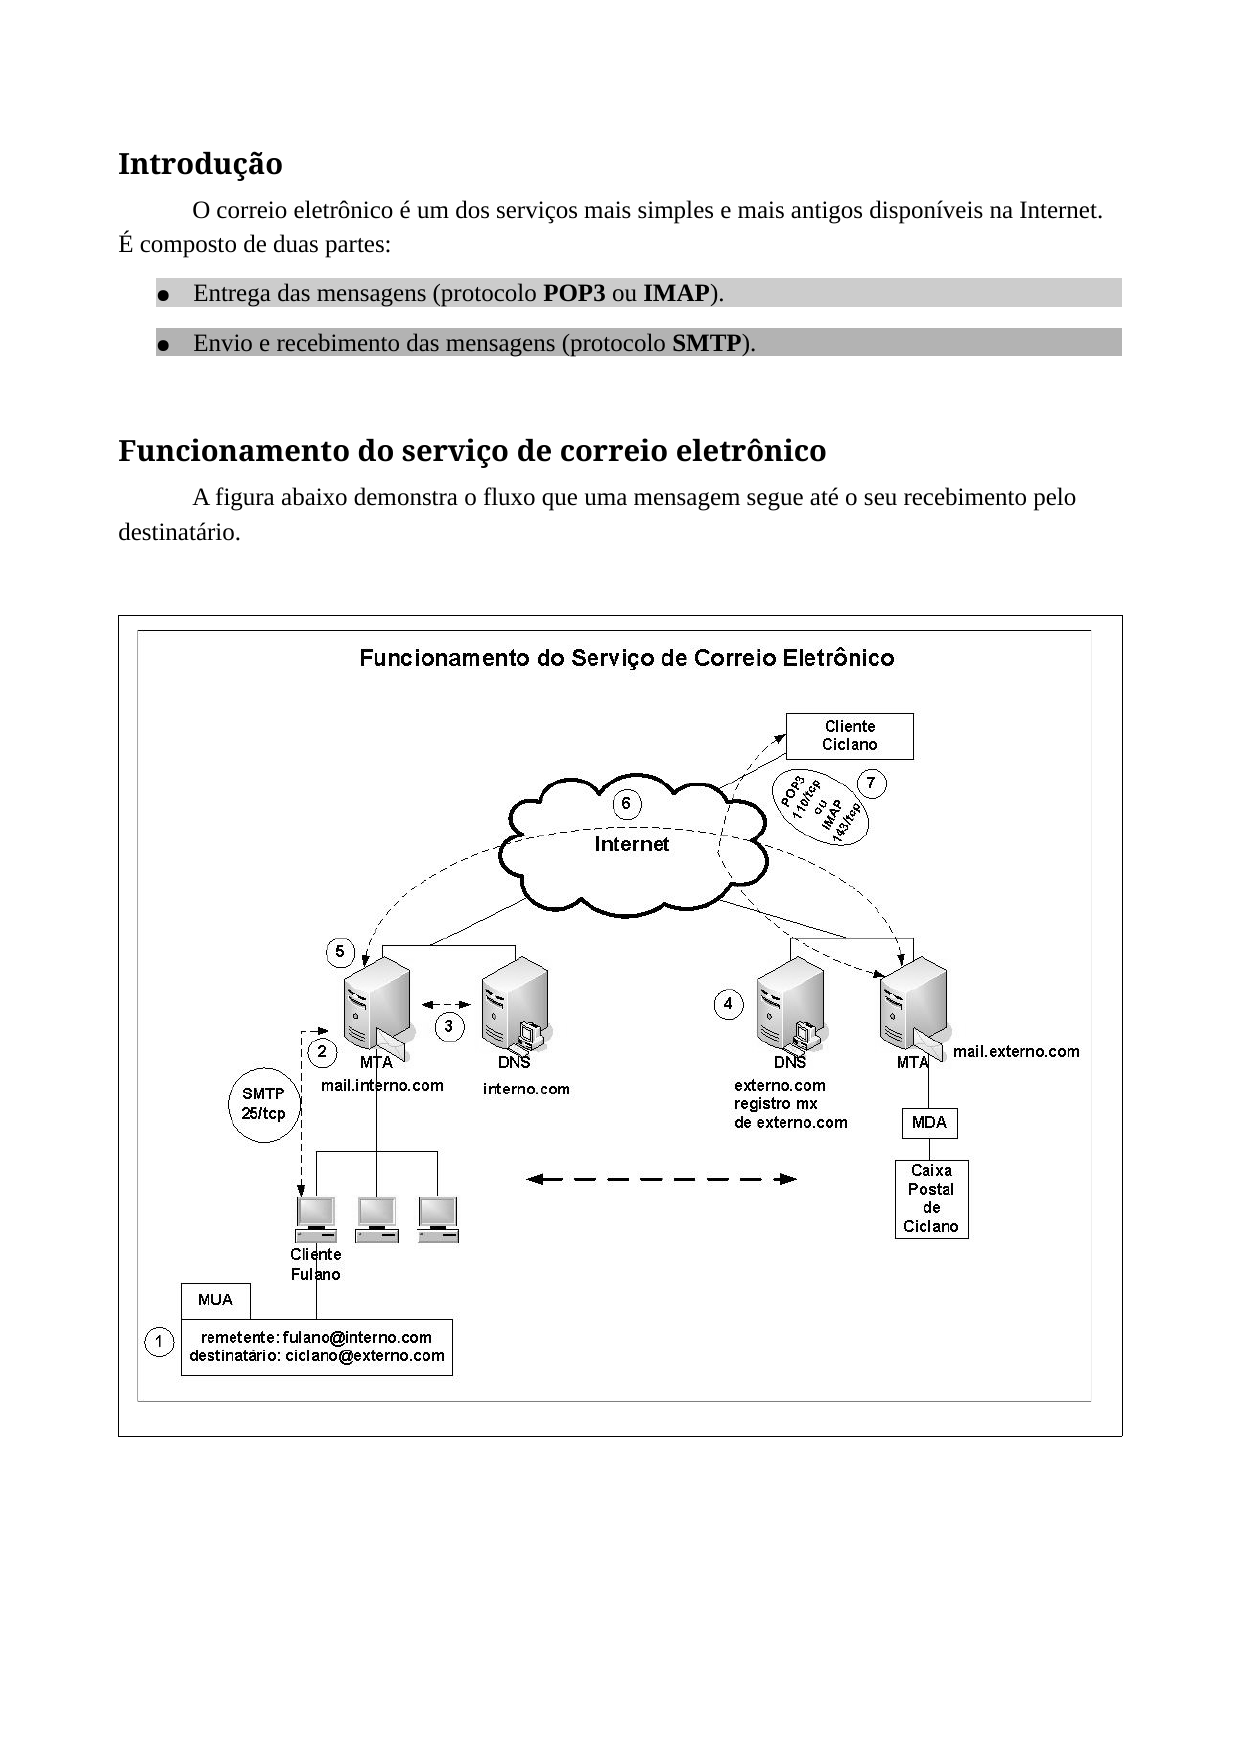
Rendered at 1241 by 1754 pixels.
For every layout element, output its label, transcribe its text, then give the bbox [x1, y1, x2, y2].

subtitle Introdução [118, 143, 1122, 183]
list Entrega das mensagens (protocolo POP3 ou IMAP). [156, 278, 1122, 307]
text O correio eletrônico é um dos serviços mais simples e mais antigos disponíveis na Internet. É composto de duas partes: [118, 195, 1122, 258]
subtitle Funcionamento do serviço de correio eletrônico [118, 430, 1122, 470]
text A figura abaixo demonstra o fluxo que uma mensagem segue até o seu recebimento pelo destinatário. [118, 482, 1122, 546]
table_header [119, 630, 1122, 1436]
list Envio e recebimento das mensagens (protocolo SMTP). [156, 328, 1122, 356]
table_header [119, 616, 1122, 629]
